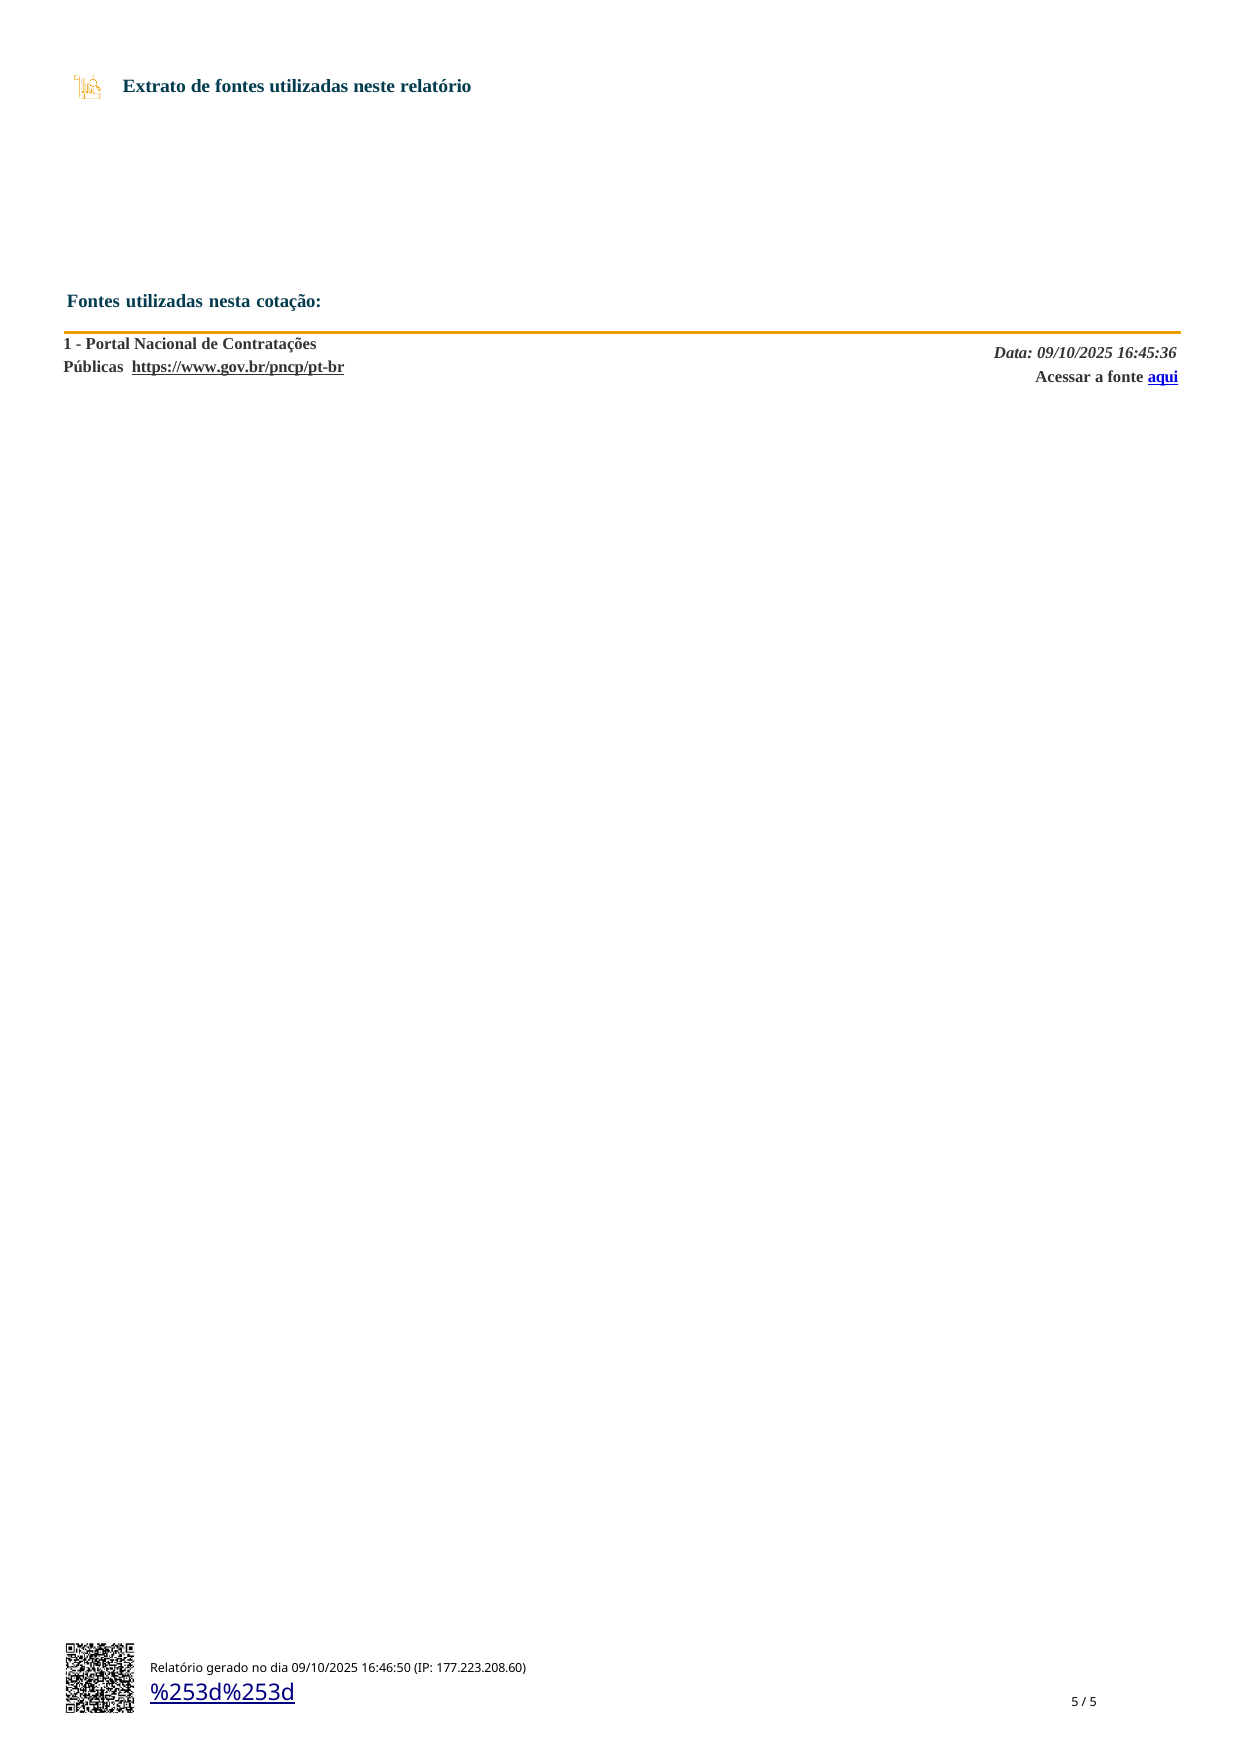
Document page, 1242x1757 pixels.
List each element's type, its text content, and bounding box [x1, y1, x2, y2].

text Fontes utilizadas nesta cotação: [67, 290, 1183, 312]
text Acessar a fonte aqui [990, 367, 1178, 386]
text Extrato de fontes utilizadas neste relatório [122, 75, 1183, 97]
text ATENÇÃO - O Banco de Preços é uma solução tecnológica que atende aos parâmetros de pesquisa dispostos em Leis vigentes, Instruções Normativas, Acórdãos, Regulamentos, Decretos e Portarias. Sendo assim, por reunir diversas fontes governamentais, complementares e sites de domínio amplo, o sistema não é considerado uma fonte e, sim, um meio para que as pesquisas sejam realizadas de forma segura, ágil e eficaz. [81, 129, 1155, 220]
text Data: 09/10/2025 16:45:36 [990, 343, 1178, 362]
text 1 - Portal Nacional de Contratações Públicas https://www.gov.br/pncp/pt-br [63, 333, 379, 376]
